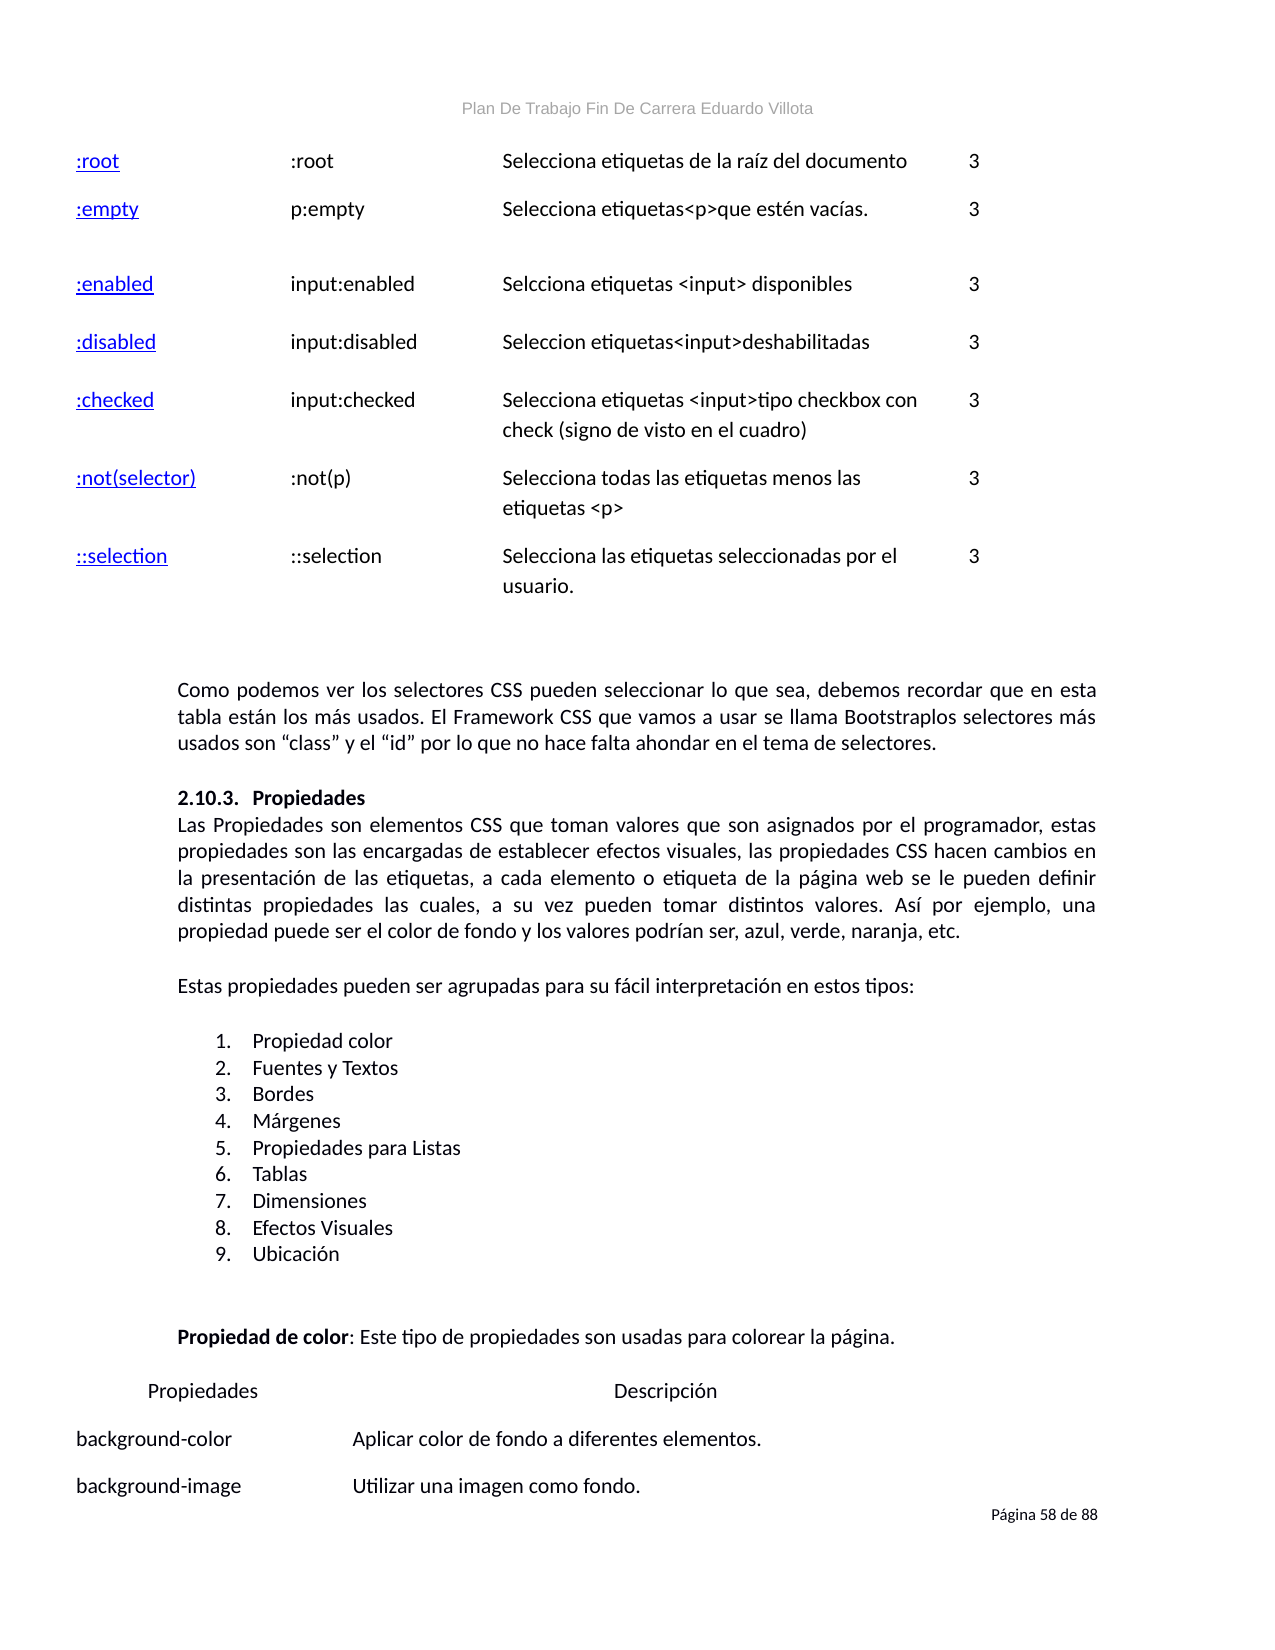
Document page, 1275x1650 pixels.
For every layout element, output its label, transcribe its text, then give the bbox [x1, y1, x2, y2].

list Ubicación [215, 1240, 1098, 1267]
text Propiedad de color: Este tipo de propiedades son usadas para colorear la página. [177, 1323, 1098, 1350]
text 2.10.3. Propiedades [177, 784, 1098, 811]
list Efectos Visuales [215, 1214, 1098, 1240]
text Como podemos ver los selectores CSS pueden seleccionar lo que sea, debemos recordar que en esta tabla están los más usados. El Framework CSS que vamos a usar se llama Bootstraplos selectores más usados son “class” y el “id” por lo que no hace falta ahondar en el tema de selectores. [177, 676, 1098, 756]
table_cell :empty [65, 195, 279, 270]
table_cell Selecciona las etiquetas seleccionadas por el usuario. [491, 542, 931, 620]
table_cell :not(p) [279, 464, 491, 542]
table_cell 3 [931, 542, 991, 620]
table_cell 3 [931, 328, 991, 386]
list Tablas [215, 1160, 1098, 1187]
table_cell background-color [65, 1425, 341, 1473]
table_cell Selecciona etiquetas<p>que estén vacías. [491, 195, 931, 270]
table_cell 3 [931, 386, 991, 464]
table_cell :disabled [65, 328, 279, 386]
table_cell Selecciona etiquetas <input>tipo checkbox con check (signo de visto en el cuadro) [491, 386, 931, 464]
table_cell 3 [931, 464, 991, 542]
table_cell Utilizar una imagen como fondo. [341, 1473, 990, 1499]
list Márgenes [215, 1107, 1098, 1134]
table_cell :enabled [65, 270, 279, 328]
table_header Descripción [341, 1378, 990, 1425]
table_cell background-image [65, 1473, 341, 1499]
table_cell ::selection [279, 542, 491, 620]
table_cell ::selection [65, 542, 279, 620]
text Estas propiedades pueden ser agrupadas para su fácil interpretación en estos tipos: [177, 972, 1098, 999]
table_cell input:enabled [279, 270, 491, 328]
table_cell Selecciona etiquetas de la raíz del documento [491, 148, 931, 195]
list Fuentes y Textos [215, 1054, 1098, 1080]
table_cell 3 [931, 195, 991, 270]
table_cell :checked [65, 386, 279, 464]
table_cell :root [65, 148, 279, 195]
table_cell :not(selector) [65, 464, 279, 542]
table_cell p:empty [279, 195, 491, 270]
list Bordes [215, 1080, 1098, 1107]
table_cell 3 [931, 148, 991, 195]
table_cell Selcciona etiquetas <input> disponibles [491, 270, 931, 328]
table_cell Aplicar color de fondo a diferentes elementos. [341, 1425, 990, 1473]
table_cell Selecciona todas las etiquetas menos las etiquetas <p> [491, 464, 931, 542]
table_header Propiedades [65, 1378, 341, 1425]
table_cell input:checked [279, 386, 491, 464]
table_cell 3 [931, 270, 991, 328]
table_cell :root [279, 148, 491, 195]
list Propiedades para Listas [215, 1134, 1098, 1160]
list Propiedad color [215, 1027, 1098, 1054]
list Dimensiones [215, 1187, 1098, 1214]
table_cell input:disabled [279, 328, 491, 386]
table_cell Seleccion etiquetas<input>deshabilitadas [491, 328, 931, 386]
text Las Propiedades son elementos CSS que toman valores que son asignados por el programador, estas propiedades son las encargadas de establecer efectos visuales, las propiedades CSS hacen cambios en la presentación de las etiquetas, a cada elemento o etiqueta de la página web se le pueden definir distintas propiedades las cuales, a su vez pueden tomar distintos valores. Así por ejemplo, una propiedad puede ser el color de fondo y los valores podrían ser, azul, verde, naranja, etc. [177, 811, 1098, 944]
